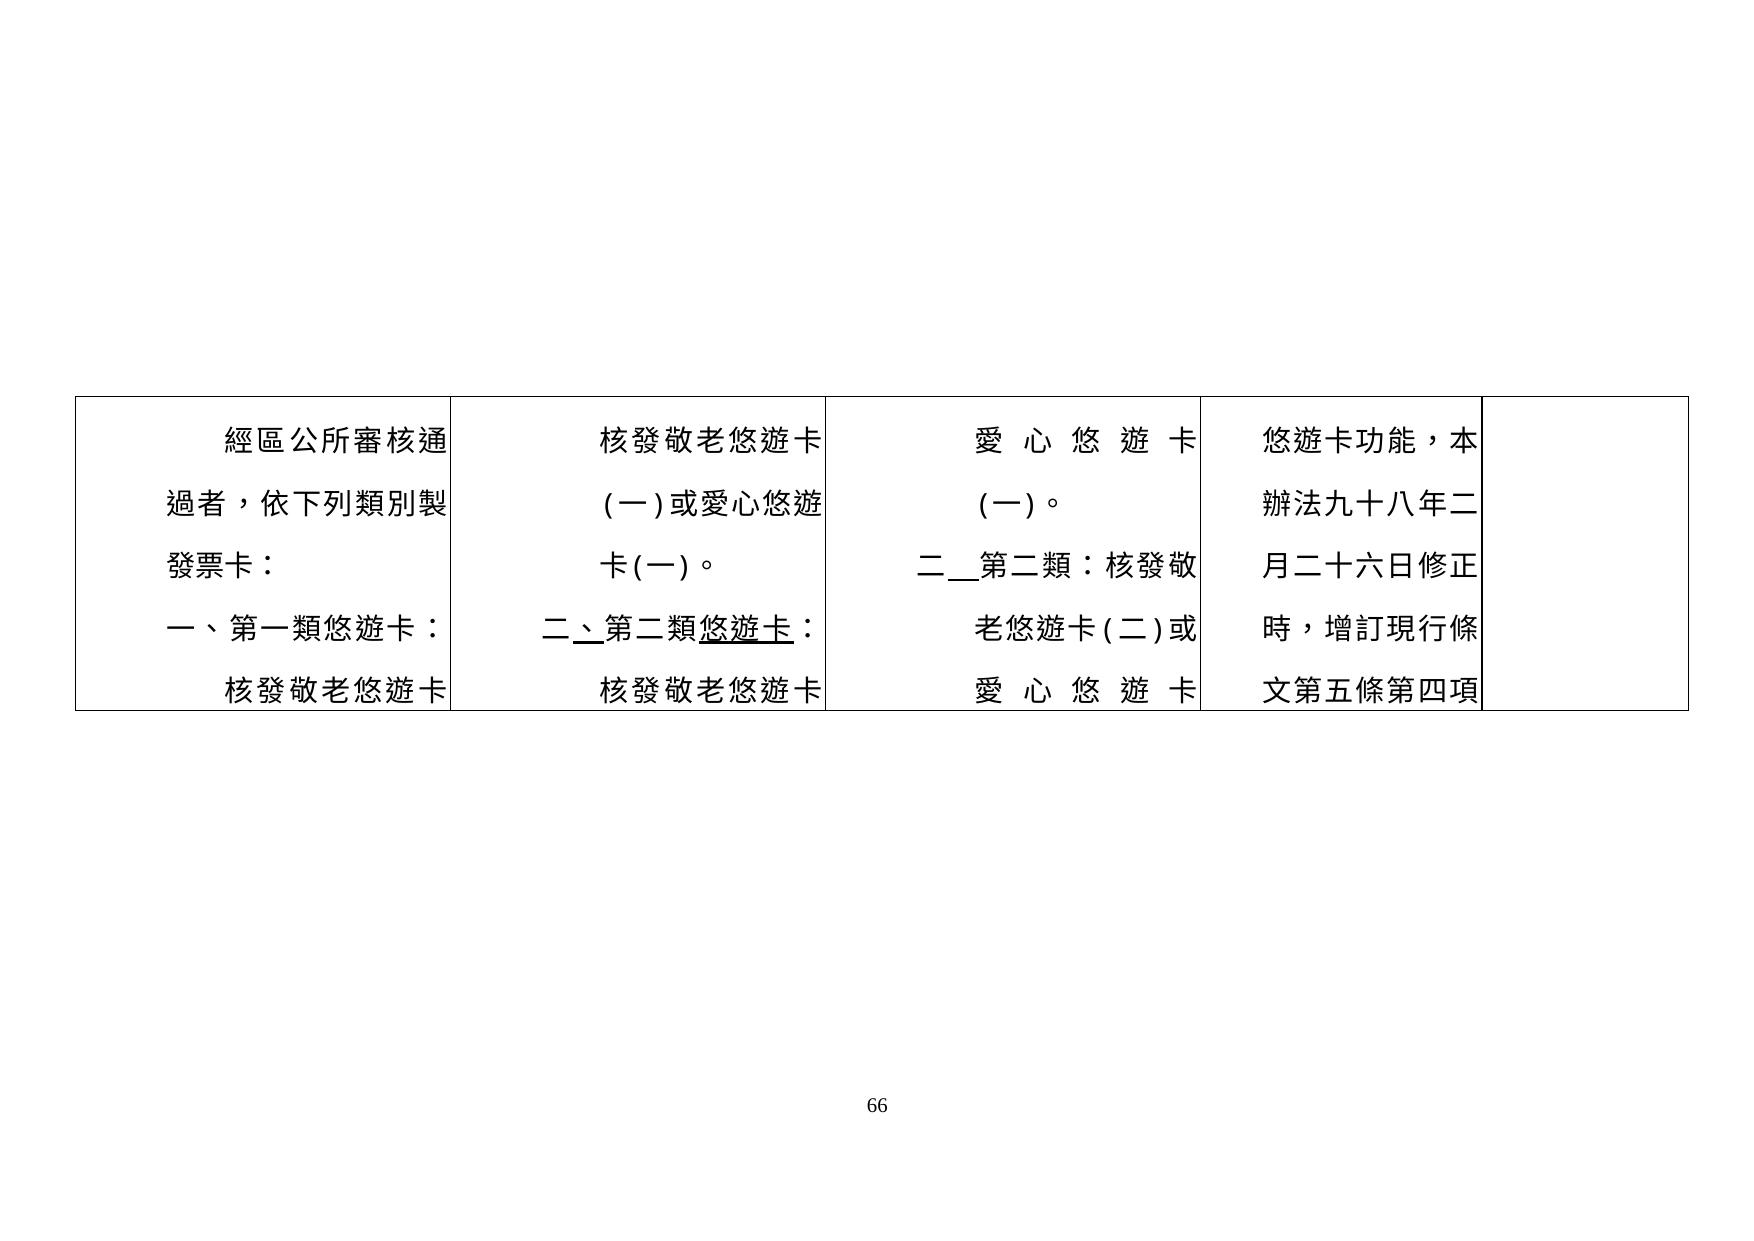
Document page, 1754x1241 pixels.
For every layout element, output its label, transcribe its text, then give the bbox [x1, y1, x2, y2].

table_cell [1483, 397, 1688, 710]
table_cell 核發敬老悠遊卡(一)或愛心悠遊卡(一)。 二、第二類悠遊卡：核發敬老悠遊卡 [451, 397, 825, 710]
table_cell 經區公所審核通過者，依下列類別製發票卡： 一、第一類悠遊卡：核發敬老悠遊卡 [76, 397, 450, 710]
table_cell 悠遊卡功能，本辦法九十八年二月二十六日修正時，增訂現行條文第五條第四項 [1201, 397, 1481, 710]
table_cell 愛心悠遊卡(一)。 二 第二類：核發敬老悠遊卡(二)或愛心悠遊卡 [826, 397, 1200, 710]
